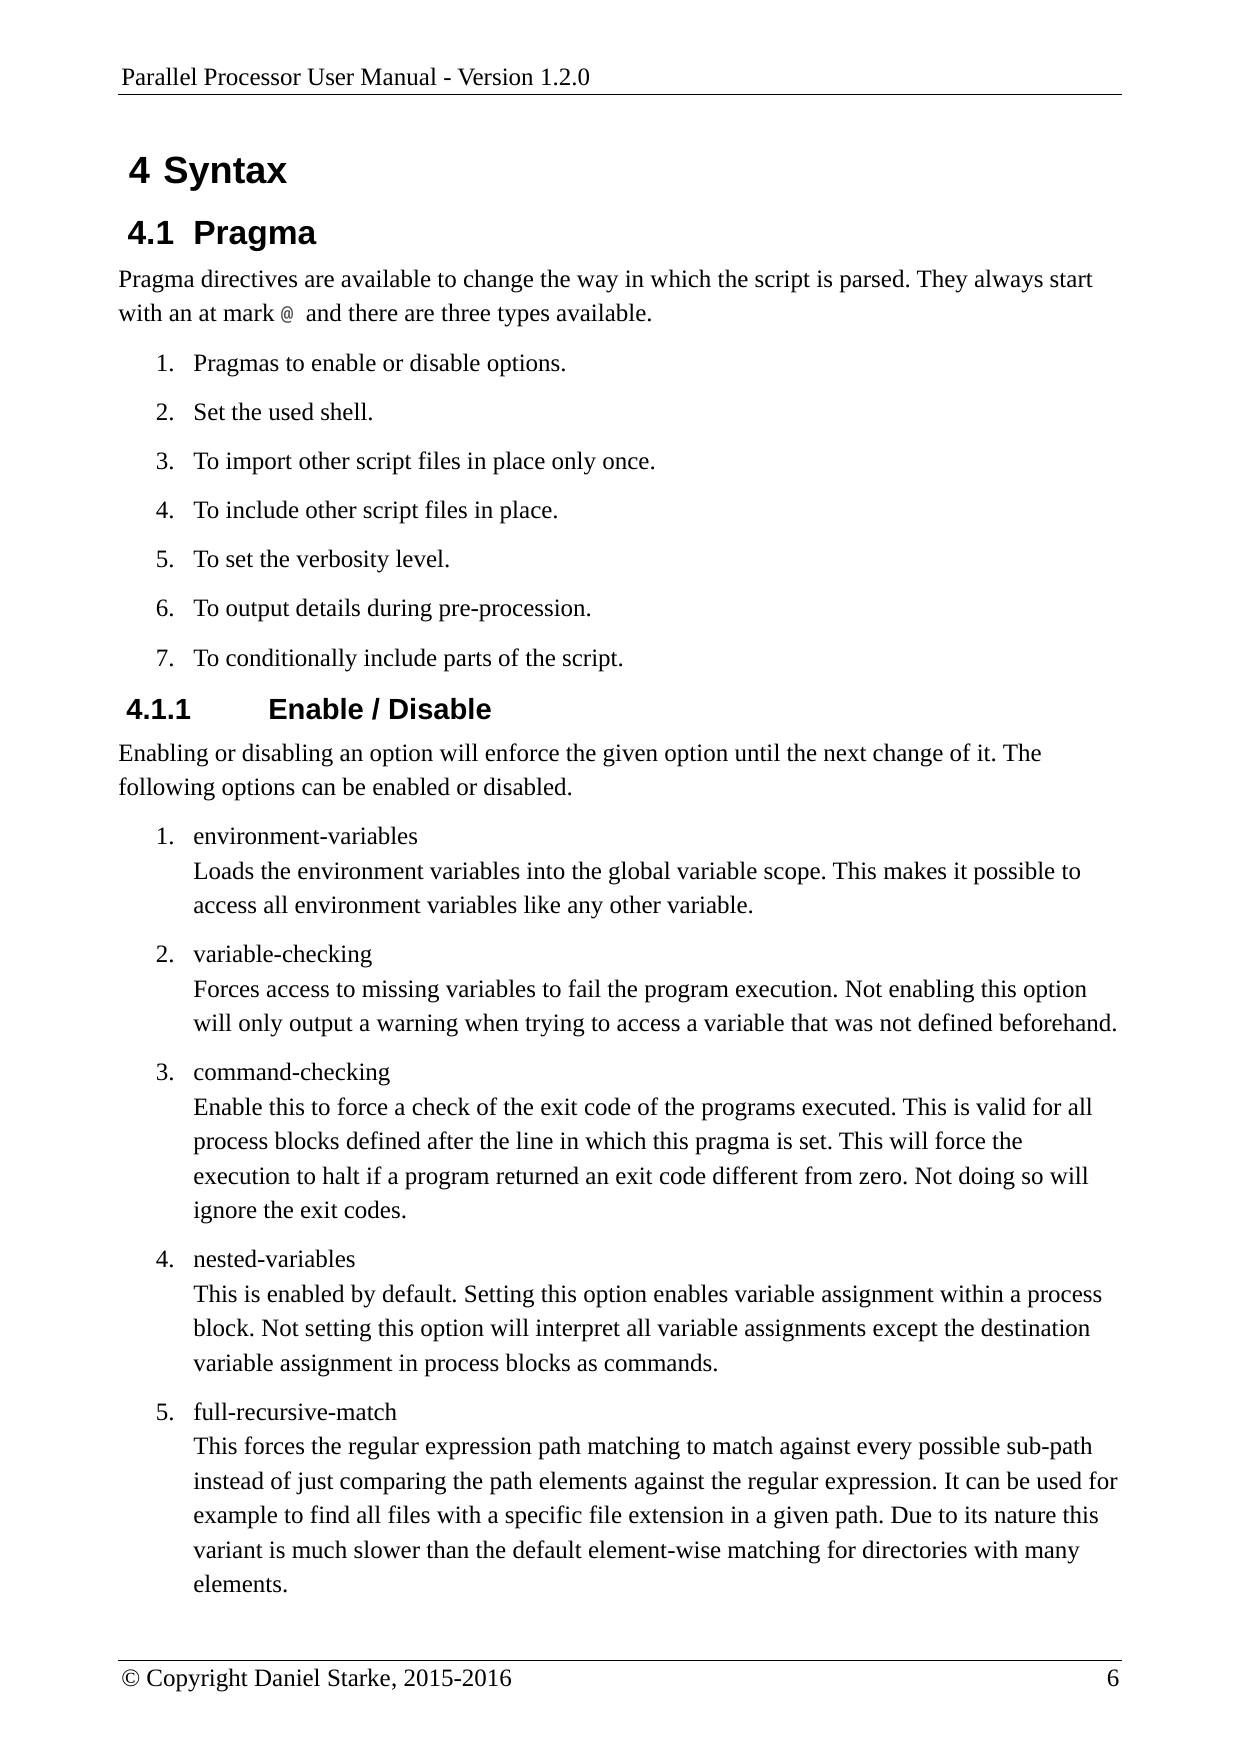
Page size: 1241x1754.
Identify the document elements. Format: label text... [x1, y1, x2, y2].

list full-recursive-match This forces the regular expression path matching to match against every possible sub-path instead of just comparing the path elements against the regular expression. It can be used for example to find all files with a specific file extension in a given path. Due to its nature this variant is much slower than the default element-wise matching for directories with many elements. [156, 1397, 1122, 1598]
list To set the verbosity level. [156, 544, 1122, 573]
list command-checking Enable this to force a check of the exit code of the programs executed. This is valid for all process blocks defined after the line in which this pragma is set. This will force the execution to halt if a program returned an exit code different from zero. Not doing so will ignore the exit codes. [156, 1057, 1122, 1224]
text Enabling or disabling an option will enforce the given option until the next change of it. The following options can be enabled or disabled. [118, 738, 1122, 801]
list environment-variables Loads the environment variables into the global variable scope. This makes it possible to access all environment variables like any other variable. [156, 821, 1122, 919]
list To import other script files in place only once. [156, 446, 1122, 475]
list nested-variables This is enabled by default. Setting this option enables variable assignment within a process block. Not setting this option will interpret all variable assignments except the destination variable assignment in process blocks as commands. [156, 1244, 1122, 1376]
list variable-checking Forces access to missing variables to fail the program execution. Not enabling this option will only output a warning when trying to access a variable that was not defined beforehand. [156, 939, 1122, 1037]
list To include other script files in place. [156, 495, 1122, 524]
subtitle Enable / Disable [118, 692, 1122, 725]
subtitle Syntax [118, 148, 1122, 192]
list Set the used shell. [156, 397, 1122, 426]
subtitle Pragma [118, 213, 1122, 251]
list Pragmas to enable or disable options. [156, 348, 1122, 377]
list To output details during pre-procession. [156, 593, 1122, 622]
list To conditionally include parts of the script. [156, 643, 1122, 671]
text Pragma directives are available to change the way in which the script is parsed. They always start with an at mark @ and there are three types available. [118, 264, 1122, 328]
